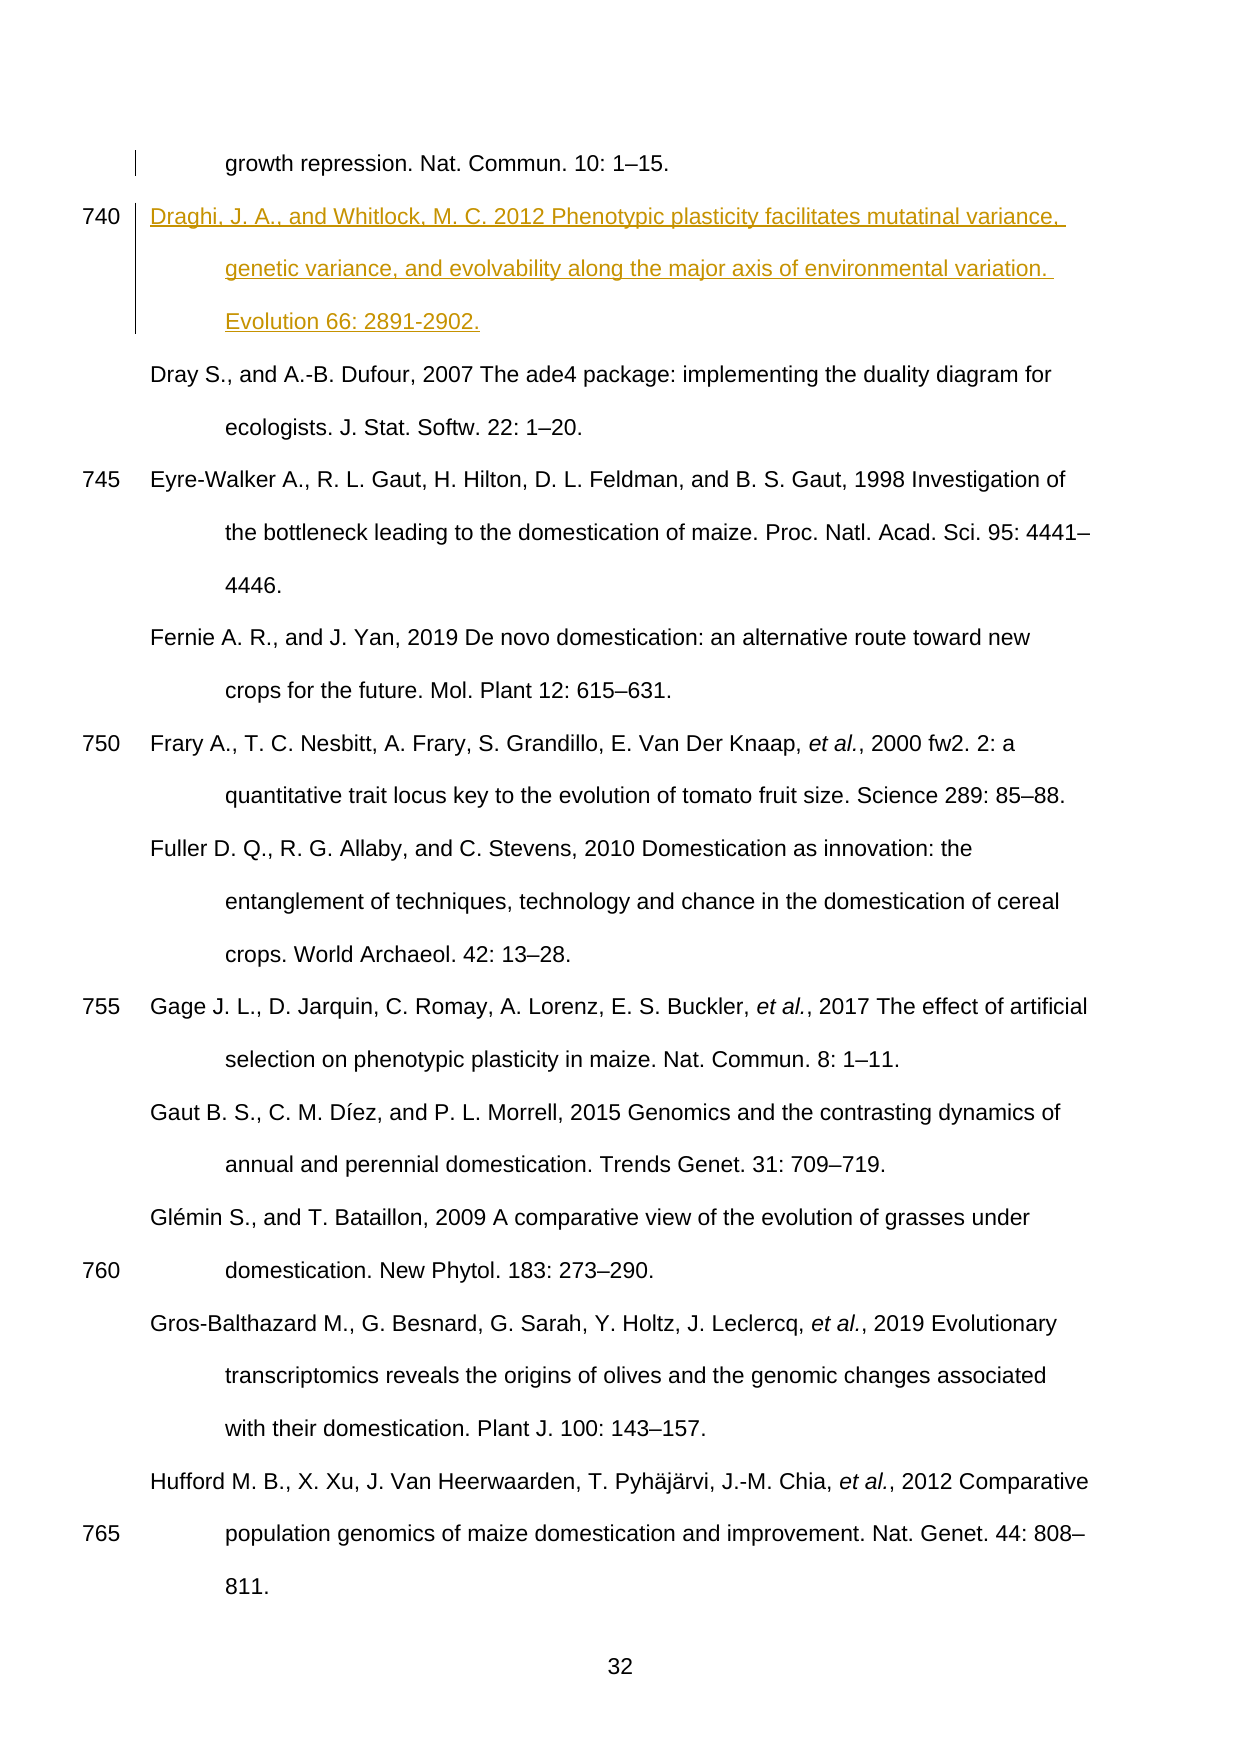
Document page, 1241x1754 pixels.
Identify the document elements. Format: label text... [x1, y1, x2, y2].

text Glémin S., and T. Bataillon, 2009 A comparative view of the evolution of grasses under domestication. New Phytol. 183: 273–290. [150, 1204, 1090, 1283]
text Gaut B. S., C. M. Díez, and P. L. Morrell, 2015 Genomics and the contrasting dynamics of annual and perennial domestication. Trends Genet. 31: 709–719. [150, 1099, 1090, 1178]
text Frary A., T. C. Nesbitt, A. Frary, S. Grandillo, E. Van Der Knaap, et al., 2000 fw2. 2: a quantitative trait locus key to the evolution of tomato fruit size. Science 289: 85–88. [150, 730, 1090, 809]
text Draghi, J. A., and Whitlock, M. C. 2012 Phenotypic plasticity facilitates mutatinal variance, genetic variance, and evolvability along the major axis of environmental variation. Evolution 66: 2891-2902. [150, 203, 1090, 334]
text growth repression. Nat. Commun. 10: 1–15. [150, 150, 1090, 176]
text Fernie A. R., and J. Yan, 2019 De novo domestication: an alternative route toward new crops for the future. Mol. Plant 12: 615–631. [150, 624, 1090, 703]
text Gros-Balthazard M., G. Besnard, G. Sarah, Y. Holtz, J. Leclercq, et al., 2019 Evolutionary transcriptomics reveals the origins of olives and the genomic changes associated with their domestication. Plant J. 100: 143–157. [150, 1309, 1090, 1441]
text Hufford M. B., X. Xu, J. Van Heerwaarden, T. Pyhäjärvi, J.-M. Chia, et al., 2012 Comparative population genomics of maize domestication and improvement. Nat. Genet. 44: 808–811. [150, 1468, 1090, 1599]
text Eyre-Walker A., R. L. Gaut, H. Hilton, D. L. Feldman, and B. S. Gaut, 1998 Investigation of the bottleneck leading to the domestication of maize. Proc. Natl. Acad. Sci. 95: 4441–4446. [150, 466, 1090, 598]
text Gage J. L., D. Jarquin, C. Romay, A. Lorenz, E. S. Buckler, et al., 2017 The effect of artificial selection on phenotypic plasticity in maize. Nat. Commun. 8: 1–11. [150, 993, 1090, 1072]
text Fuller D. Q., R. G. Allaby, and C. Stevens, 2010 Domestication as innovation: the entanglement of techniques, technology and chance in the domestication of cereal crops. World Archaeol. 42: 13–28. [150, 835, 1090, 967]
text Dray S., and A.-B. Dufour, 2007 The ade4 package: implementing the duality diagram for ecologists. J. Stat. Softw. 22: 1–20. [150, 361, 1090, 440]
